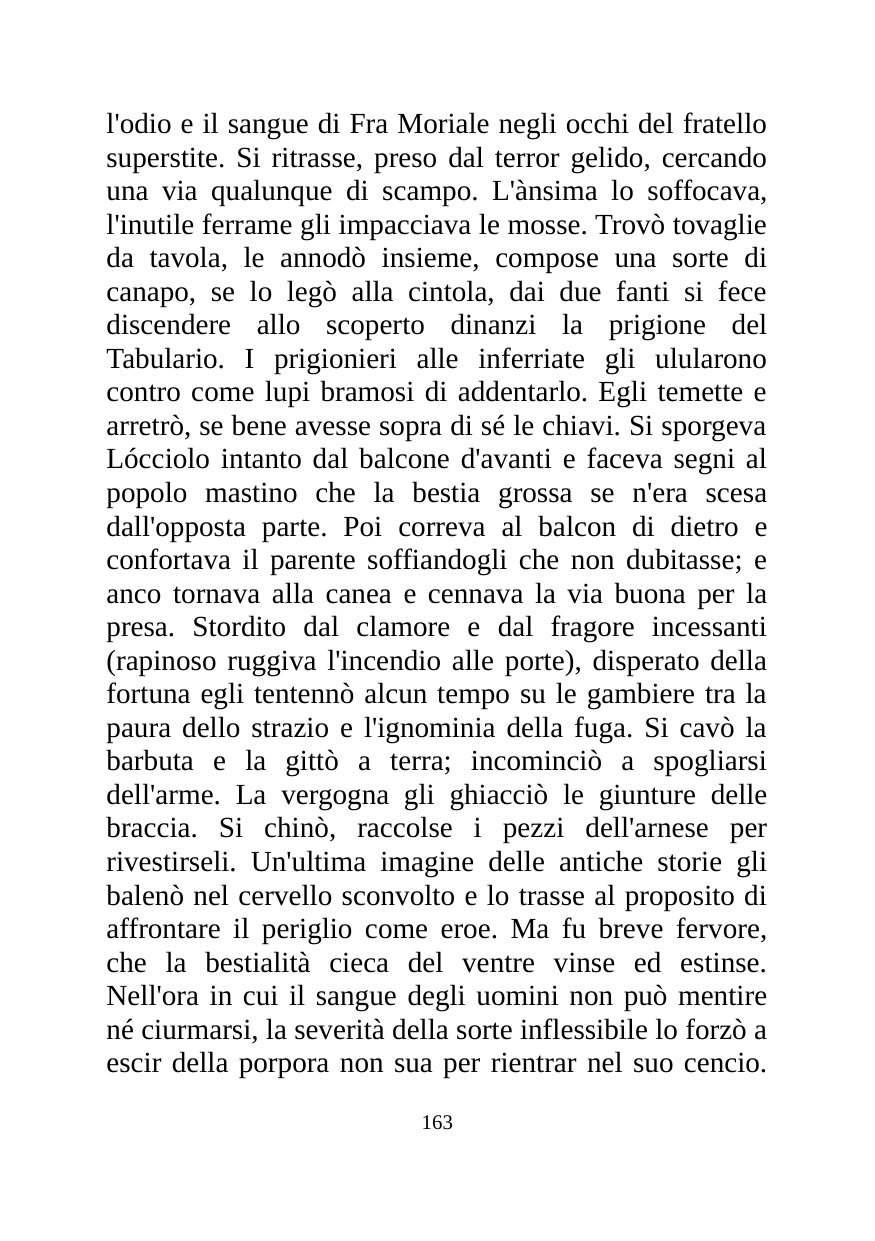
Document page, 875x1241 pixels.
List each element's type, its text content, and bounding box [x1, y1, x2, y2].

text l'odio e il sangue di Fra Moriale negli occhi del fratello superstite. Si ritrasse, preso dal terror gelido, cercando una via qualunque di scampo. L'ànsima lo soffocava, l'inutile ferrame gli impacciava le mosse. Trovò tovaglie da tavola, le annodò insieme, compose una sorte di canapo, se lo legò alla cintola, dai due fanti si fece discendere allo scoperto dinanzi la prigione del Tabulario. I prigionieri alle inferriate gli ulularono contro come lupi bramosi di addentarlo. Egli temette e arretrò, se bene avesse sopra di sé le chiavi. Si sporgeva Lócciolo intanto dal balcone d'avanti e faceva segni al popolo mastino che la bestia grossa se n'era scesa dall'opposta parte. Poi correva al balcon di dietro e confortava il parente soffiandogli che non dubitasse; e anco tornava alla canea e cennava la via buona per la presa. Stordito dal clamore e dal fragore incessanti (rapinoso ruggiva l'incendio alle porte), disperato della fortuna egli tentennò alcun tempo su le gambiere tra la paura dello strazio e l'ignominia della fuga. Si cavò la barbuta e la gittò a terra; incominciò a spogliarsi dell'arme. La vergogna gli ghiacciò le giunture delle braccia. Si chinò, raccolse i pezzi dell'arnese per rivestirseli. Un'ultima imagine delle antiche storie gli balenò nel cervello sconvolto e lo trasse al proposito di affrontare il periglio come eroe. Ma fu breve fervore, che la bestialità cieca del ventre vinse ed estinse. Nell'ora in cui il sangue degli uomini non può mentire né ciurmarsi, la severità della sorte inflessibile lo forzò a escir della porpora non sua per rientrar nel suo cencio. [106, 106, 768, 1079]
